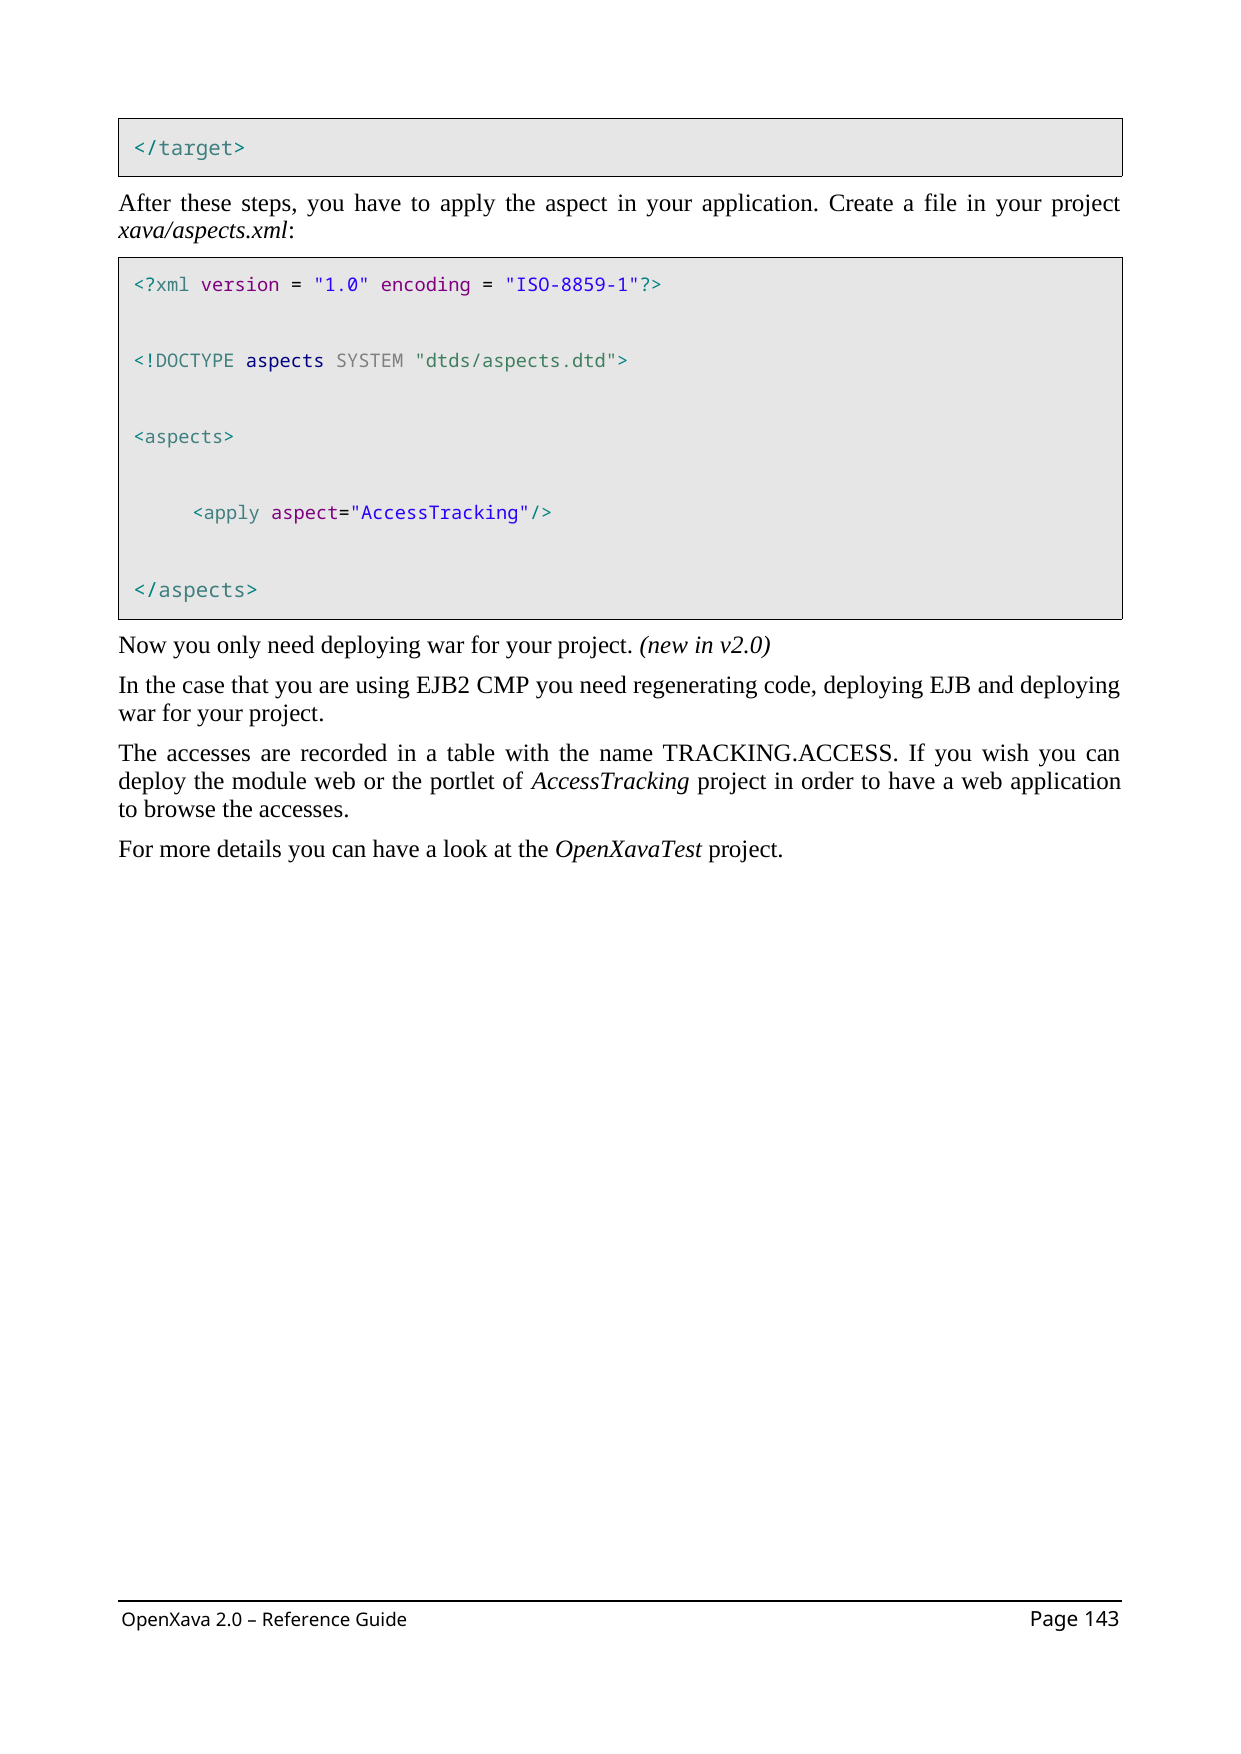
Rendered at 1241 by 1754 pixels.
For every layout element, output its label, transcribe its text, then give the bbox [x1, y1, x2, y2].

text <?xml version = "1.0" encoding = "ISO-8859-1"?> [119, 258, 1122, 294]
text Now you only need deploying war for your project. (new in v2.0) [118, 631, 1122, 659]
text After these steps, you have to apply the aspect in your application. Create a file in your project xava/aspects.xml: [118, 189, 1122, 244]
text The accesses are recorded in a table with the name TRACKING.ACCESS. If you wish you can deploy the module web or the portlet of AccessTracking project in order to have a web application to browse the accesses. [118, 739, 1122, 822]
text </target> [119, 119, 1122, 176]
text <apply aspect="AccessTracking"/> [119, 485, 1122, 523]
text In the case that you are using EJB2 CMP you need regenerating code, deploying EJB and deploying war for your project. [118, 671, 1122, 727]
text <aspects> [119, 409, 1122, 447]
text <!DOCTYPE aspects SYSTEM "dtds/aspects.dtd"> [119, 333, 1122, 371]
text </aspects> [119, 561, 1122, 619]
text For more details you can have a look at the OpenXavaTest project. [118, 835, 1122, 863]
